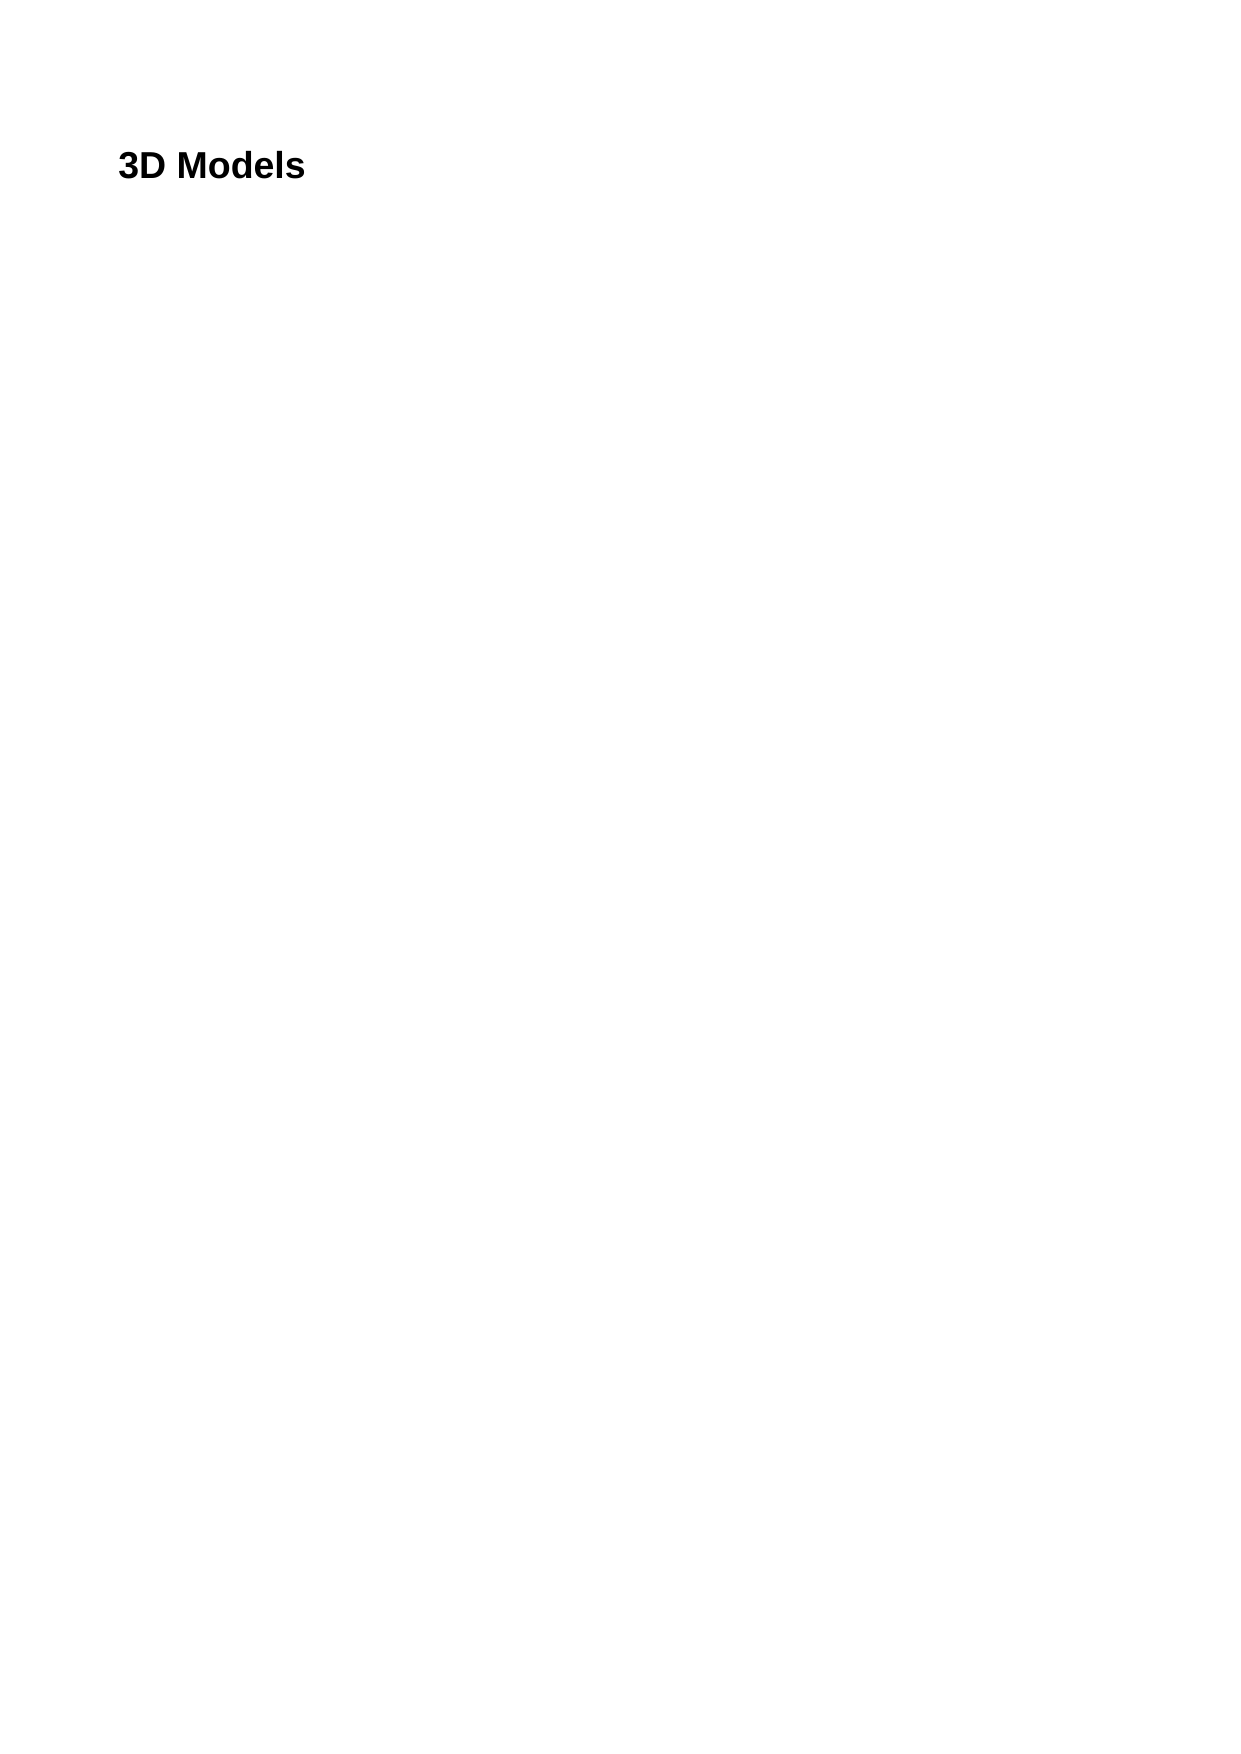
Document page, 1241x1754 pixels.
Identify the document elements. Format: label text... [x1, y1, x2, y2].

subtitle 3D Models [118, 143, 1122, 186]
